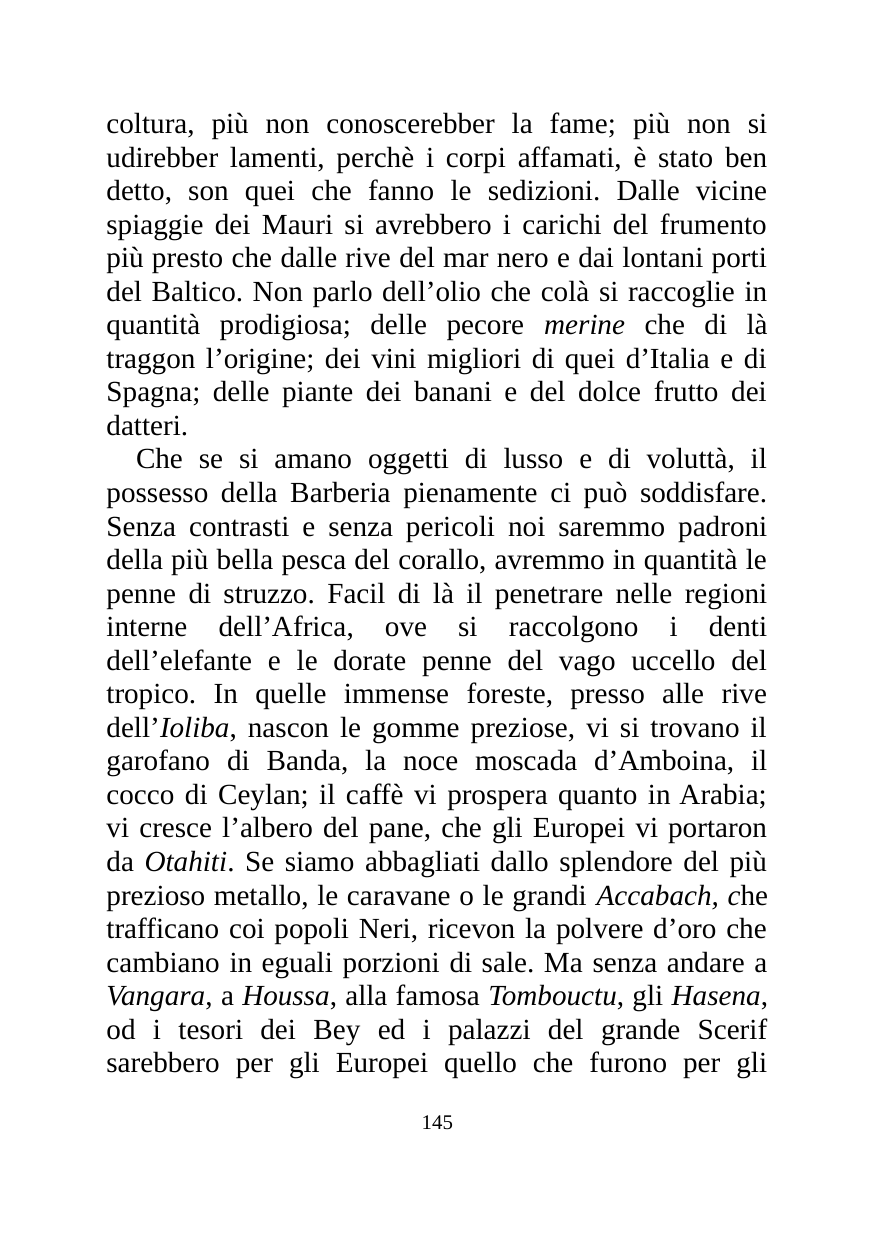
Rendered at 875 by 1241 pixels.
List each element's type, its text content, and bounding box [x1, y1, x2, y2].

text coltura, più non conoscerebber la fame; più non si udirebber lamenti, perchè i corpi affamati, è stato ben detto, son quei che fanno le sedizioni. Dalle vicine spiaggie dei Mauri si avrebbero i carichi del frumento più presto che dalle rive del mar nero e dai lontani porti del Baltico. Non parlo dell’olio che colà si raccoglie in quantità prodigiosa; delle pecore merine che di là traggon l’origine; dei vini migliori di quei d’Italia e di Spagna; delle piante dei banani e del dolce frutto dei datteri. [106, 106, 768, 442]
text Che se si amano oggetti di lusso e di voluttà, il possesso della Barberia pienamente ci può soddisfare. Senza contrasti e senza pericoli noi saremmo padroni della più bella pesca del corallo, avremmo in quantità le penne di struzzo. Facil di là il penetrare nelle regioni interne dell’Africa, ove si raccolgono i denti dell’elefante e le dorate penne del vago uccello del tropico. In quelle immense foreste, presso alle rive dell’Ioliba, nascon le gomme preziose, vi si trovano il garofano di Banda, la noce moscada d’Amboina, il cocco di Ceylan; il caffè vi prospera quanto in Arabia; vi cresce l’albero del pane, che gli Europei vi portaron da Otahiti. Se siamo abbagliati dallo splendore del più prezioso metallo, le caravane o le grandi Accabach, che trafficano coi popoli Neri, ricevon la polvere d’oro che cambiano in eguali porzioni di sale. Ma senza andare a Vangara, a Houssa, alla famosa Tombouctu, gli Hasena, od i tesori dei Bey ed i palazzi del grande Scerif sarebbero per gli Europei quello che furono per gli [106, 442, 768, 1079]
